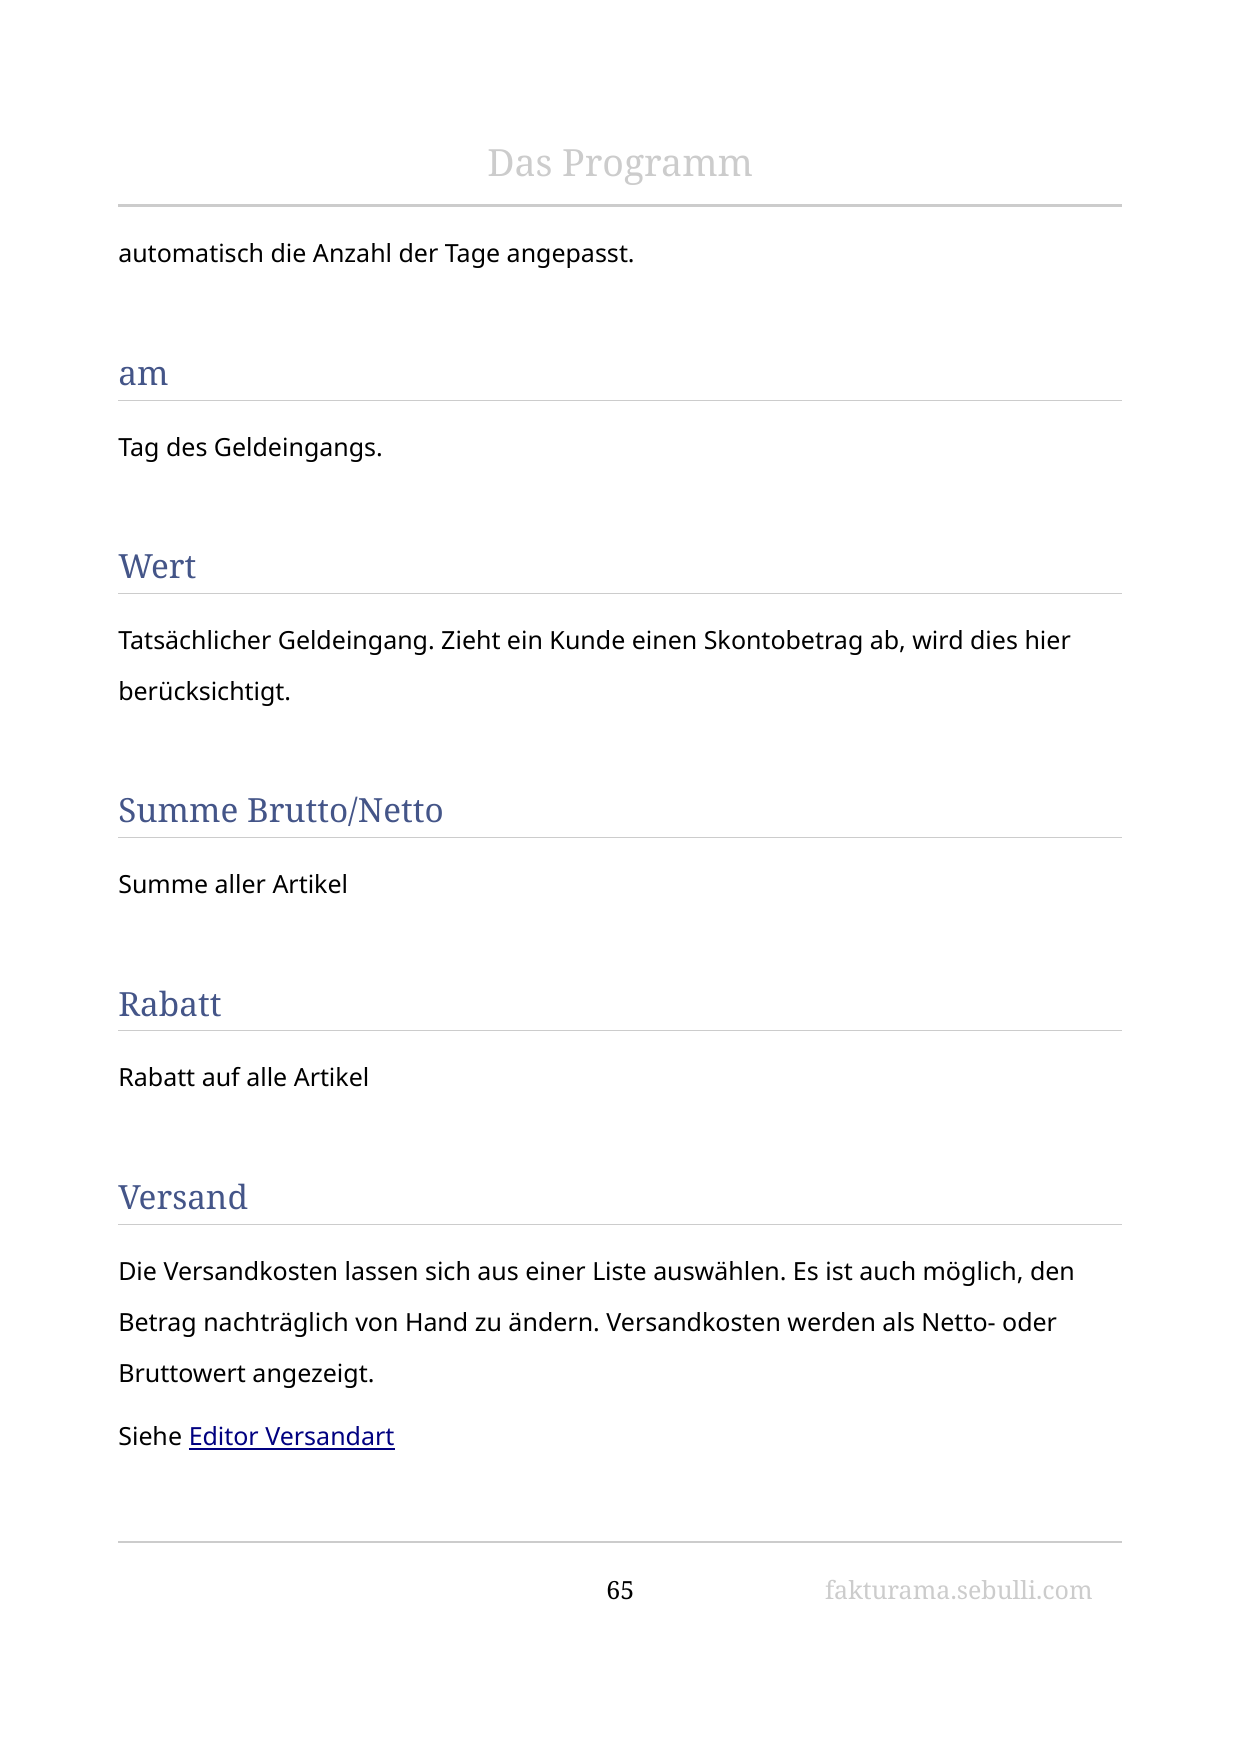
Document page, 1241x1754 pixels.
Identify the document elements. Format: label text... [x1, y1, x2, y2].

text automatisch die Anzahl der Tage angepasst. [118, 236, 1122, 270]
subtitle Versand [118, 1174, 1122, 1224]
text Summe aller Artikel [118, 867, 1122, 901]
text Die Versandkosten lassen sich aus einer Liste auswählen. Es ist auch möglich, den Betrag nachträglich von Hand zu ändern. Versandkosten werden als Netto- oder Bruttowert angezeigt. [118, 1253, 1122, 1389]
text Tatsächlicher Geldeingang. Zieht ein Kunde einen Skontobetrag ab, wird dies hier berücksichtigt. [118, 623, 1122, 708]
subtitle Rabatt [118, 980, 1122, 1030]
text Tag des Geldeingangs. [118, 429, 1122, 463]
subtitle Summe Brutto/Netto [118, 787, 1122, 837]
text Siehe Editor Versandart [118, 1419, 1122, 1453]
text Rabatt auf alle Artikel [118, 1060, 1122, 1094]
subtitle am [118, 350, 1122, 400]
subtitle Wert [118, 543, 1122, 593]
